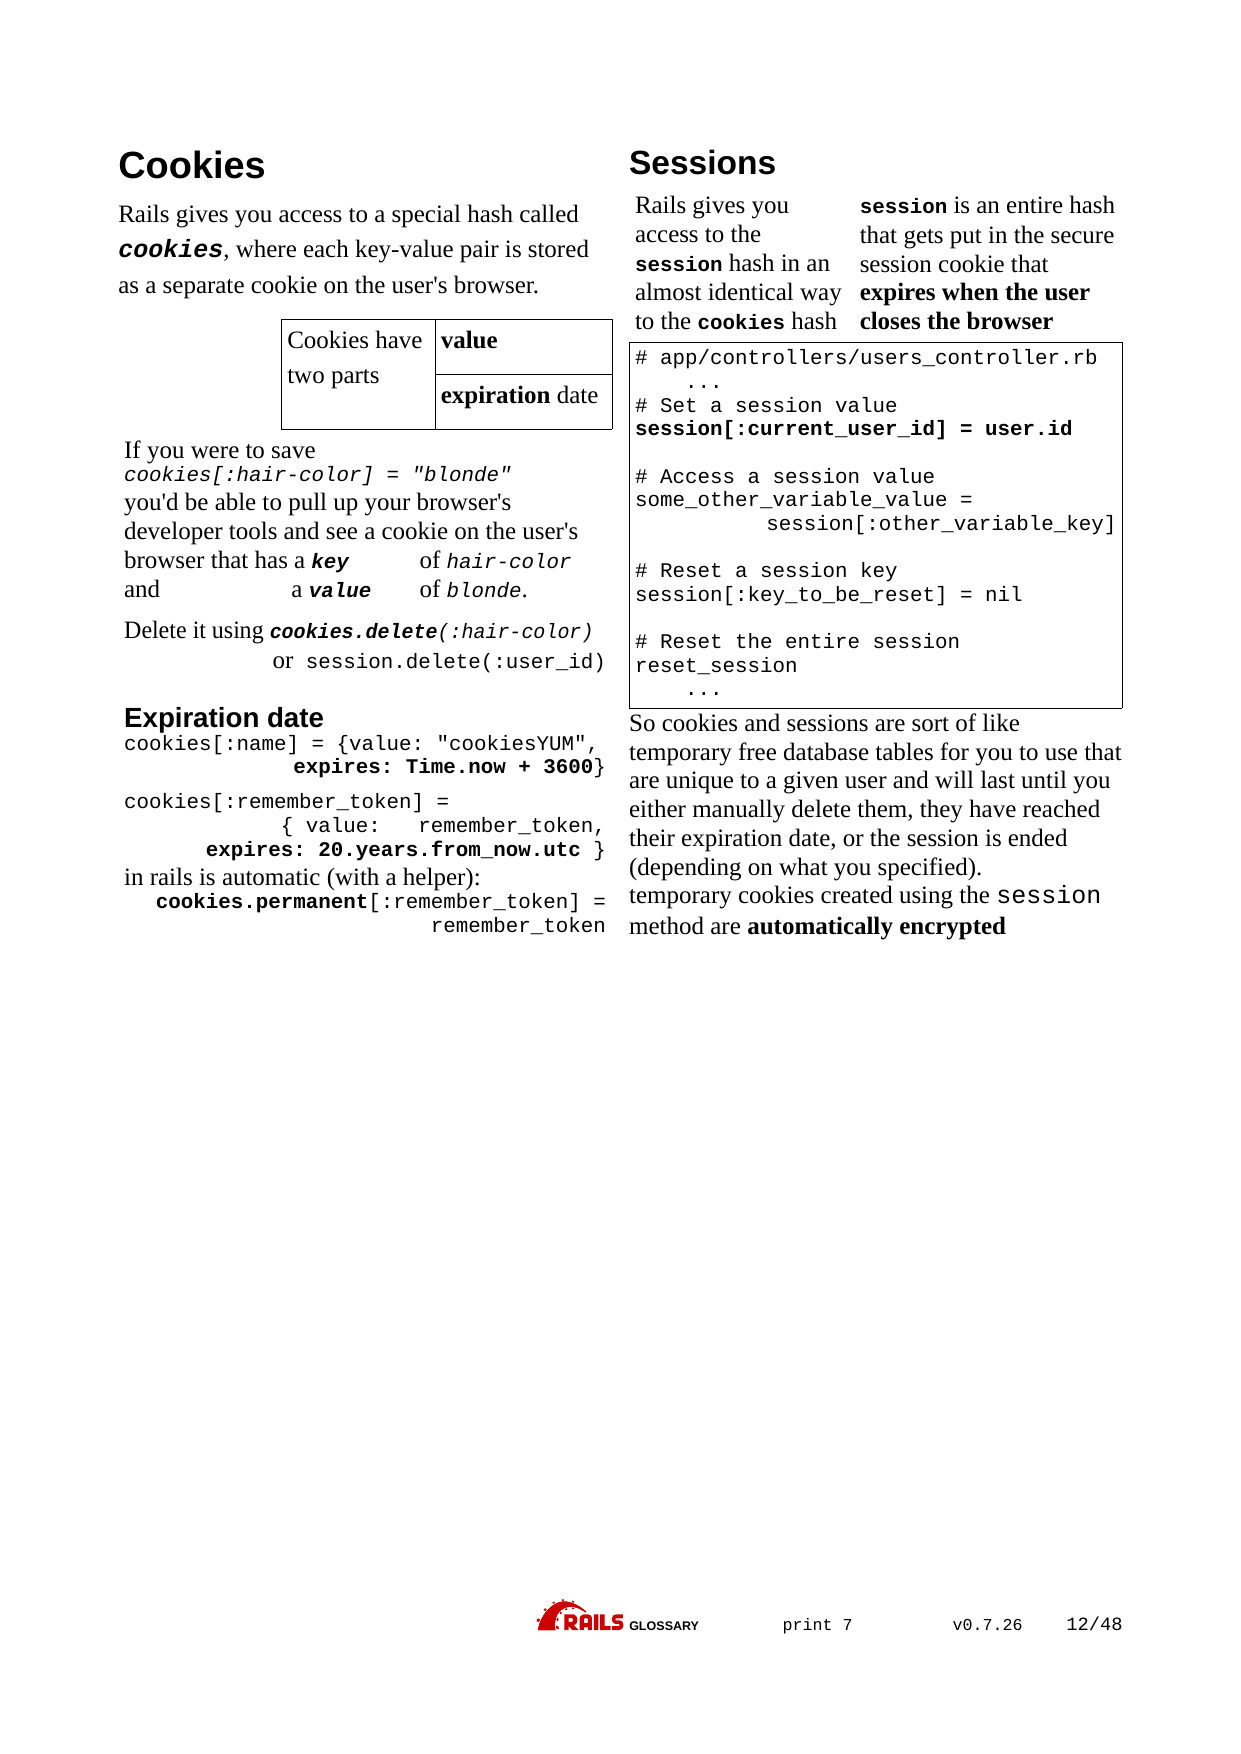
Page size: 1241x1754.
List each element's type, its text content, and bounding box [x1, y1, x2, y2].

subtitle Sessions [629, 143, 1122, 182]
text temporary cookies created using the session method are automatically encrypted [629, 880, 1122, 940]
table_header Rails gives you access to the session hash in an almost identical way to the cookies hash [629, 185, 854, 342]
table_cell expiration date [436, 375, 612, 429]
text So cookies and sessions are sort of like temporary free database tables for you to use that are unique to a given user and will last until you either manually delete them, they have reached their expiration date, or the session is ended (depending on what you specified). [629, 709, 1122, 880]
table_header If you were to save cookies[:hair-color] = "blonde" you'd be able to pull up your browser's developer tools and see a cookie on the user's browser that has a key of hair-color and a value of blonde. [118, 429, 611, 610]
table_cell cookies[:remember_token] = { value: remember_token, expires: 20.years.from_now.utc } in rails is automatic (with a helper): cookies.permanent[:remember_token] = remember_token [118, 786, 611, 944]
table_header session is an entire hash that gets put in the secure session cookie that expires when the user closes the browser [854, 185, 1122, 342]
table_header Cookies have two parts [282, 320, 435, 429]
table_cell Delete it using cookies.delete(:hair-color) or session.delete(:user_id) [118, 610, 611, 680]
table_cell # app/controllers/users_controller.rb ... # Set a session value session[:current_user_id] = user.id # Access a session value some_other_variable_value = session[:other_variable_key] # Reset a session key session[:key_to_be_reset] = nil # Reset the entire session reset_session ... [630, 343, 1122, 708]
subtitle Cookies [118, 143, 611, 187]
table_cell Expiration date cookies[:name] = {value: "cookiesYUM", expires: Time.now + 3600} [118, 680, 611, 786]
table_header value [436, 320, 612, 374]
text Rails gives you access to a special hash called cookies, where each key-value pair is stored as a separate cookie on the user's browser. [118, 199, 611, 299]
